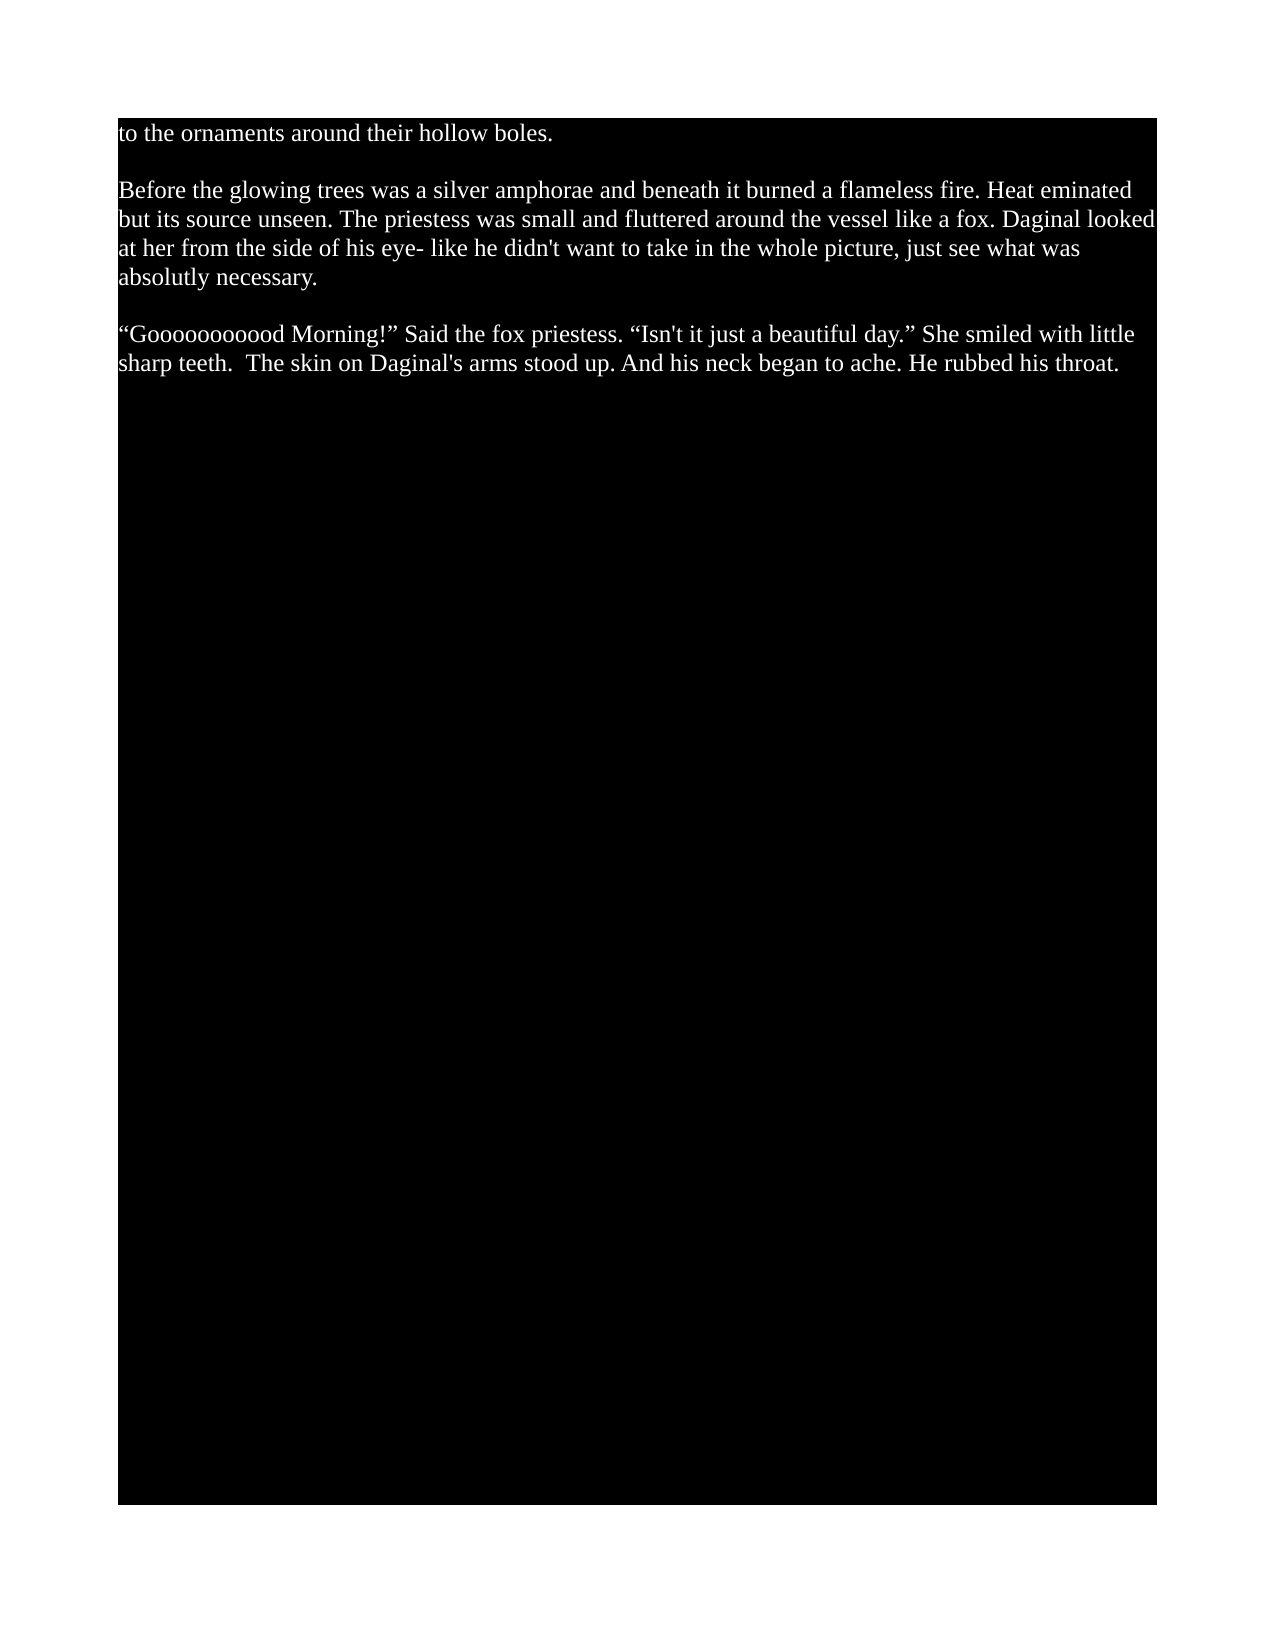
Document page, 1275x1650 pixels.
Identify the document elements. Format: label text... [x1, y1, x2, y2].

text to the ornaments around their hollow boles. [118, 118, 1157, 147]
text Before the glowing trees was a silver amphorae and beneath it burned a flameless fire. Heat eminated but its source unseen. The priestess was small and fluttered around the vessel like a fox. Daginal looked at her from the side of his eye- like he didn't want to take in the whole picture, just see what was absolutly necessary. “Gooooooooood Morning!” Said the fox priestess. “Isn't it just a beautiful day.” She smiled with little sharp teeth. The skin on Daginal's arms stood up. And his neck began to ache. He rubbed his throat. [118, 176, 1157, 377]
